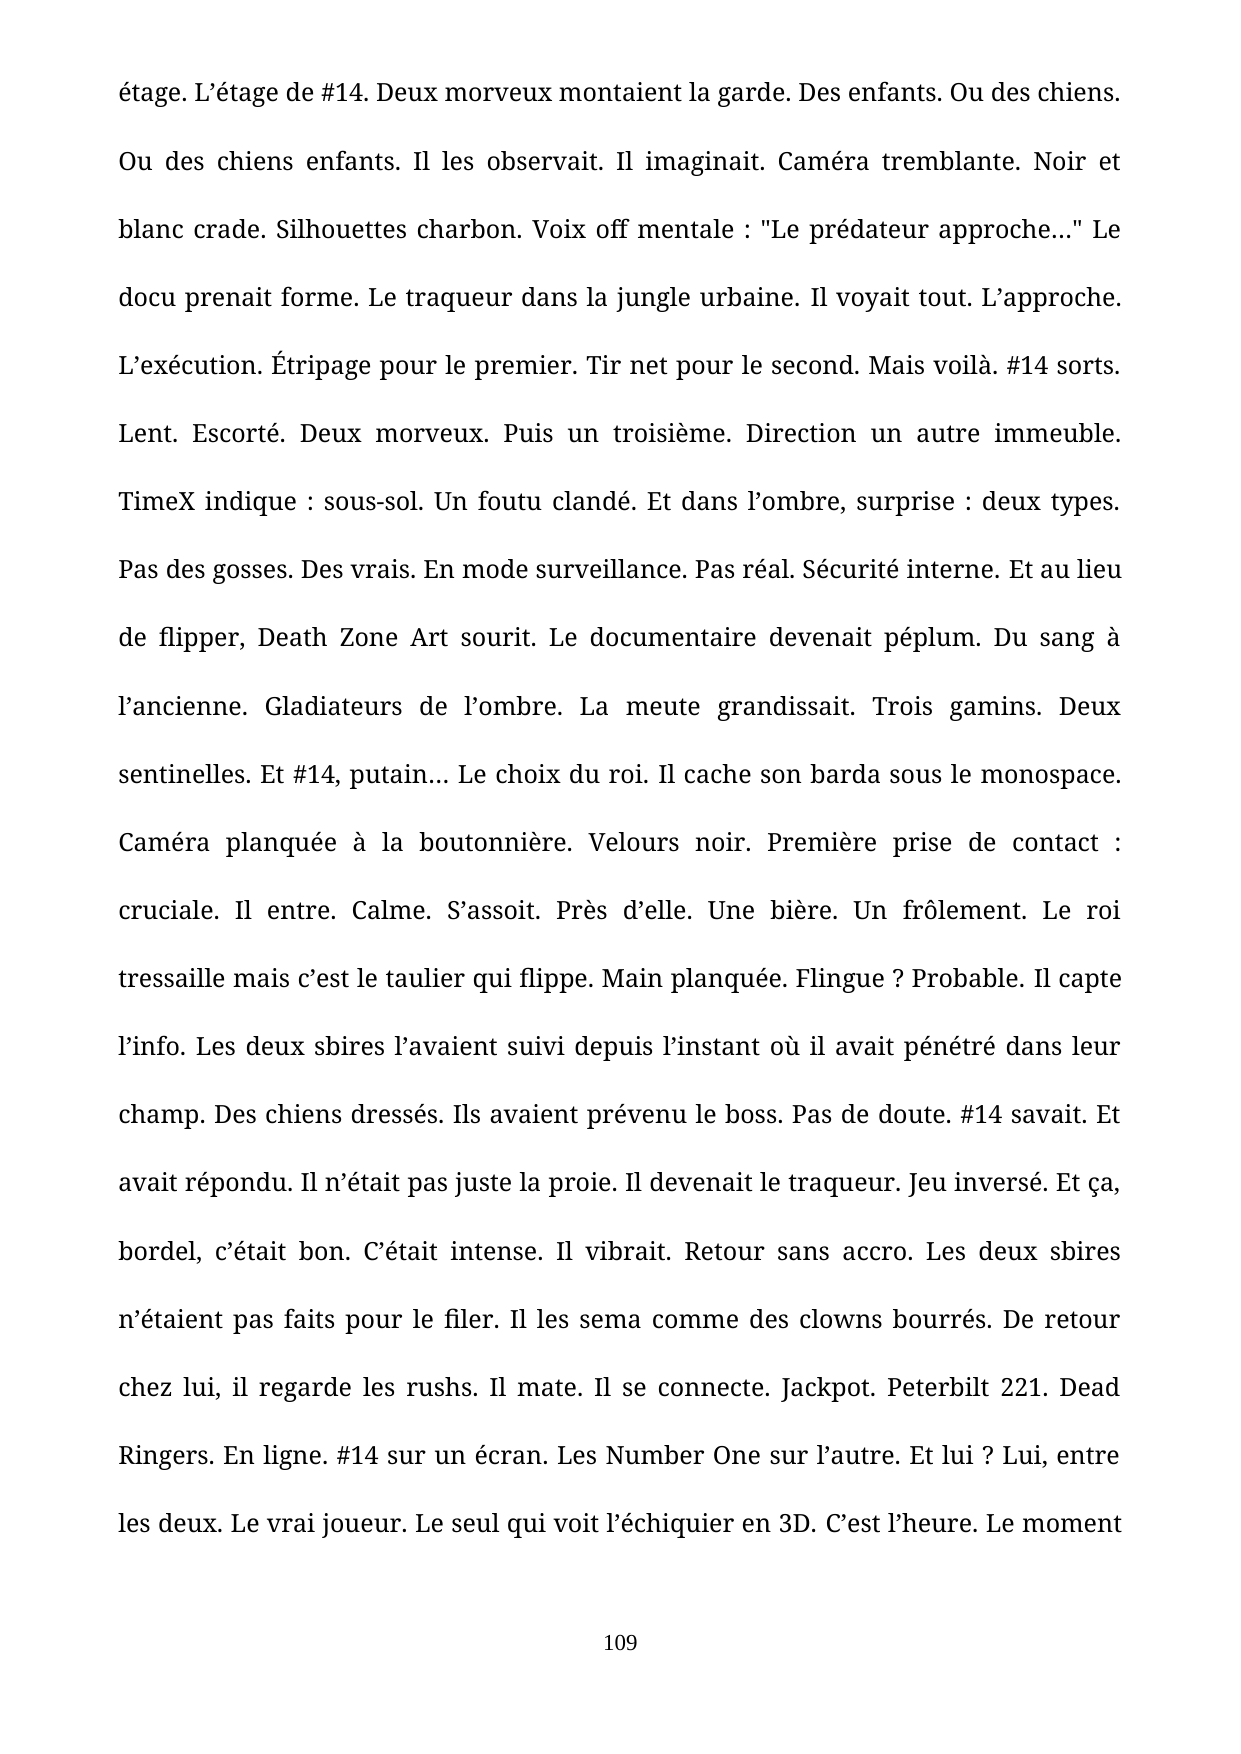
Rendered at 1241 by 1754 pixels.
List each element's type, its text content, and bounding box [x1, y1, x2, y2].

text étage. L’étage de #14. Deux morveux montaient la garde. Des enfants. Ou des chiens. Ou des chiens enfants. Il les observait. Il imaginait. Caméra tremblante. Noir et blanc crade. Silhouettes charbon. Voix off mentale : "Le prédateur approche…" Le docu prenait forme. Le traqueur dans la jungle urbaine. Il voyait tout. L’approche. L’exécution. Étripage pour le premier. Tir net pour le second. Mais voilà. #14 sorts. Lent. Escorté. Deux morveux. Puis un troisième. Direction un autre immeuble. TimeX indique : sous-sol. Un foutu clandé. Et dans l’ombre, surprise : deux types. Pas des gosses. Des vrais. En mode surveillance. Pas réal. Sécurité interne. Et au lieu de flipper, Death Zone Art sourit. Le documentaire devenait péplum. Du sang à l’ancienne. Gladiateurs de l’ombre. La meute grandissait. Trois gamins. Deux sentinelles. Et #14, putain… Le choix du roi. Il cache son barda sous le monospace. Caméra planquée à la boutonnière. Velours noir. Première prise de contact : cruciale. Il entre. Calme. S’assoit. Près d’elle. Une bière. Un frôlement. Le roi tressaille mais c’est le taulier qui flippe. Main planquée. Flingue ? Probable. Il capte l’info. Les deux sbires l’avaient suivi depuis l’instant où il avait pénétré dans leur champ. Des chiens dressés. Ils avaient prévenu le boss. Pas de doute. #14 savait. Et avait répondu. Il n’était pas juste la proie. Il devenait le traqueur. Jeu inversé. Et ça, bordel, c’était bon. C’était intense. Il vibrait. Retour sans accro. Les deux sbires n’étaient pas faits pour le filer. Il les sema comme des clowns bourrés. De retour chez lui, il regarde les rushs. Il mate. Il se connecte. Jackpot. Peterbilt 221. Dead Ringers. En ligne. #14 sur un écran. Les Number One sur l’autre. Et lui ? Lui, entre les deux. Le vrai joueur. Le seul qui voit l’échiquier en 3D. C’est l’heure. Le moment [118, 75, 1122, 1540]
